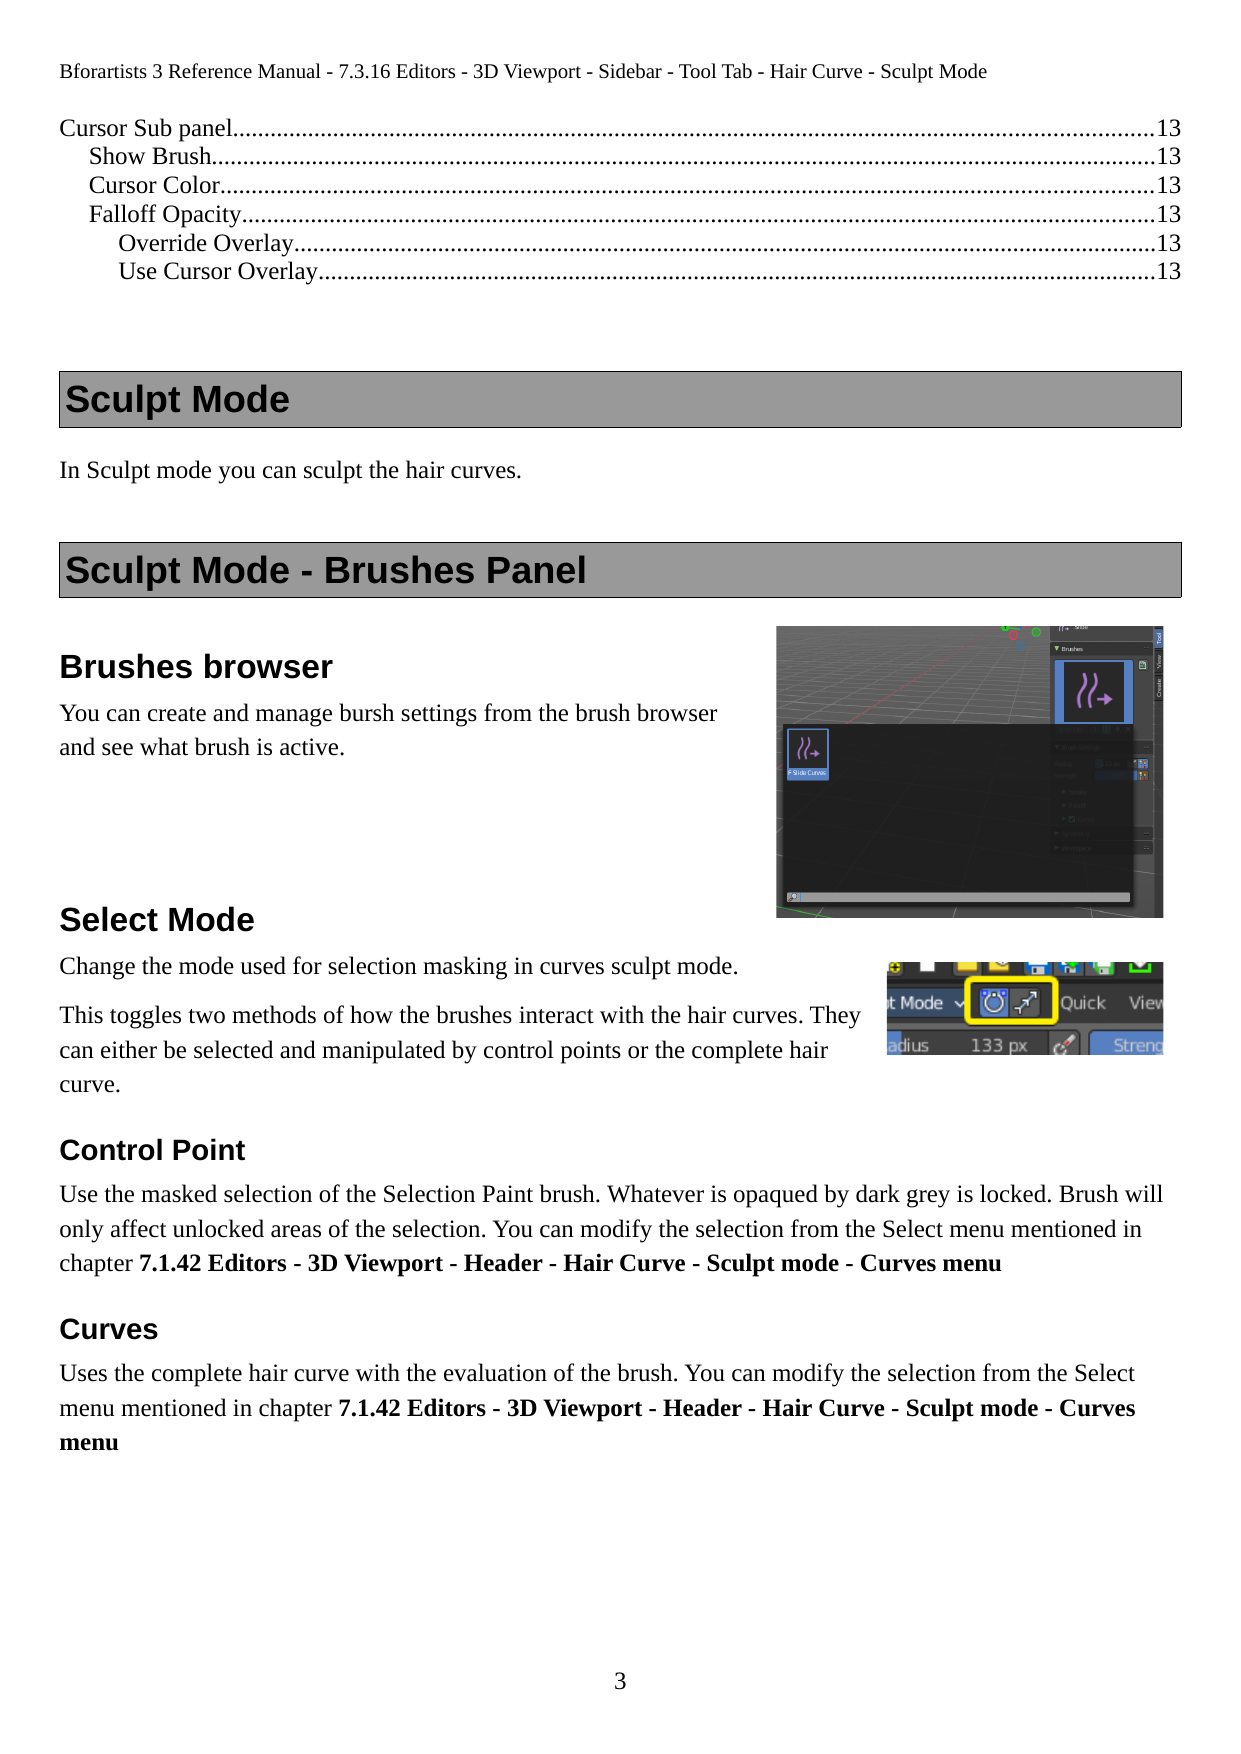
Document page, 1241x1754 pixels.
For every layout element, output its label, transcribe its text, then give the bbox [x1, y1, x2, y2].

text Cursor Color 13 [88, 170, 1181, 199]
table_header Sculpt Mode [60, 372, 1181, 427]
picture [886, 962, 1164, 1055]
subtitle Brushes browser [59, 647, 776, 685]
subtitle [1164, 647, 1181, 685]
text Uses the complete hair curve with the evaluation of the brush. You can modify the selection from the Select menu mentioned in chapter 7.1.42 Editors - 3D Viewport - Header - Hair Curve - Sculpt mode - Curves menu [59, 1358, 1181, 1456]
text Cursor Sub panel 13 [59, 113, 1181, 141]
table_header Sculpt Mode - Brushes Panel [60, 543, 1181, 597]
text Falloff Opacity 13 [88, 199, 1181, 228]
text Override Overlay 13 [118, 228, 1181, 256]
text This toggles two methods of how the brushes interact with the hair curves. They can either be selected and manipulated by control points or the complete hair curve. [59, 1000, 1181, 1098]
text Use Cursor Overlay 13 [118, 256, 1181, 285]
text You can create and manage bursh settings from the brush browser and see what brush is active. [59, 698, 776, 761]
text Use the masked selection of the Selection Paint brush. Whatever is opaqued by dark grey is locked. Brush will only affect unlocked areas of the selection. You can modify the selection from the Select menu mentioned in chapter 7.1.42 Editors - 3D Viewport - Header - Hair Curve - Sculpt mode - Curves menu [59, 1179, 1181, 1277]
text In Sculpt mode you can sculpt the hair curves. [59, 455, 1181, 484]
subtitle Select Mode [59, 900, 1181, 939]
picture [776, 626, 1164, 918]
subtitle Control Point [59, 1133, 1181, 1167]
text Show Brush 13 [88, 141, 1181, 170]
text Change the mode used for selection masking in curves sculpt mode. [59, 951, 1181, 980]
subtitle Curves [59, 1312, 1181, 1346]
